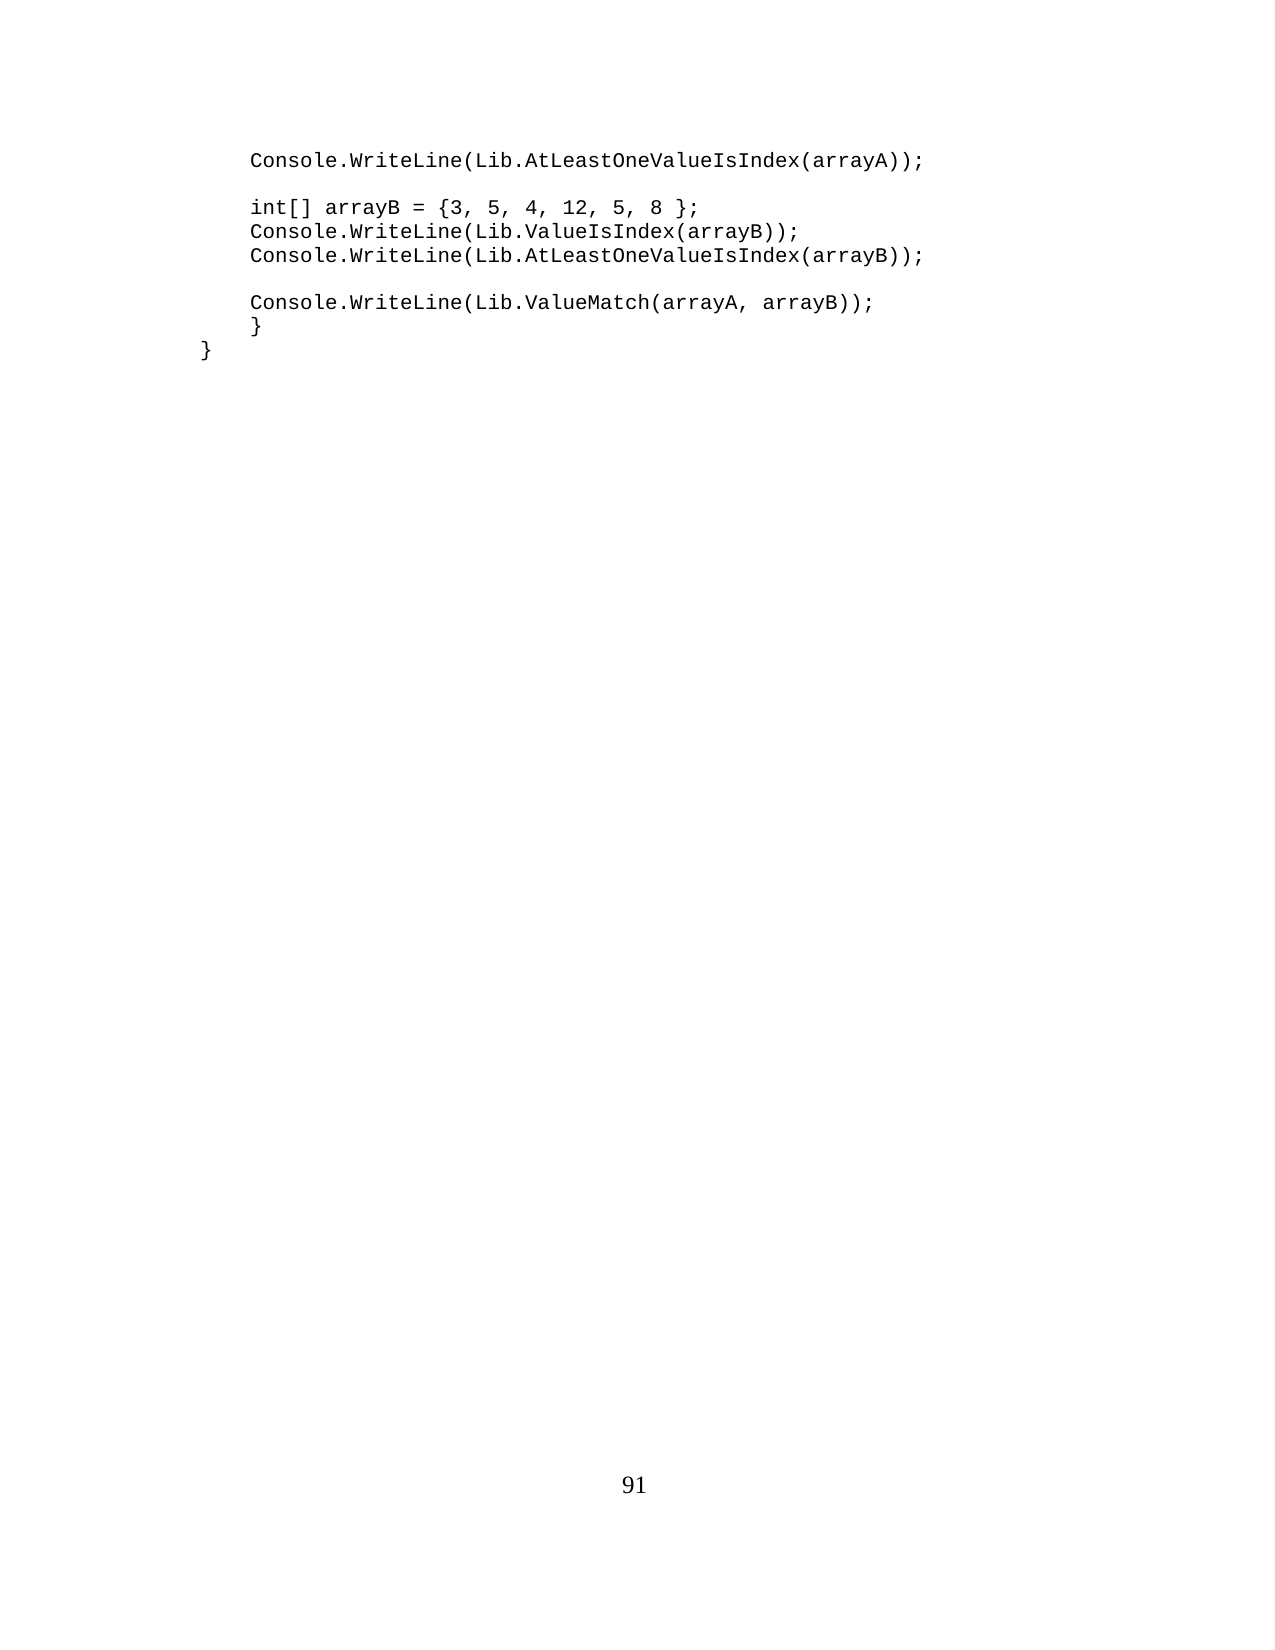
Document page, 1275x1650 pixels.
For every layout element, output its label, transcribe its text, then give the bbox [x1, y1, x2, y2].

text Console.WriteLine(Lib.ValueIsIndex(arrayB)); [150, 221, 1125, 244]
text Console.WriteLine(Lib.ValueMatch(arrayA, arrayB)); [150, 292, 1125, 316]
text int[] arrayB = {3, 5, 4, 12, 5, 8 }; [150, 197, 1125, 221]
text } [150, 316, 1125, 339]
text Console.WriteLine(Lib.AtLeastOneValueIsIndex(arrayB)); [150, 244, 1125, 268]
text Console.WriteLine(Lib.AtLeastOneValueIsIndex(arrayA)); [150, 150, 1125, 174]
text } [150, 339, 1125, 363]
